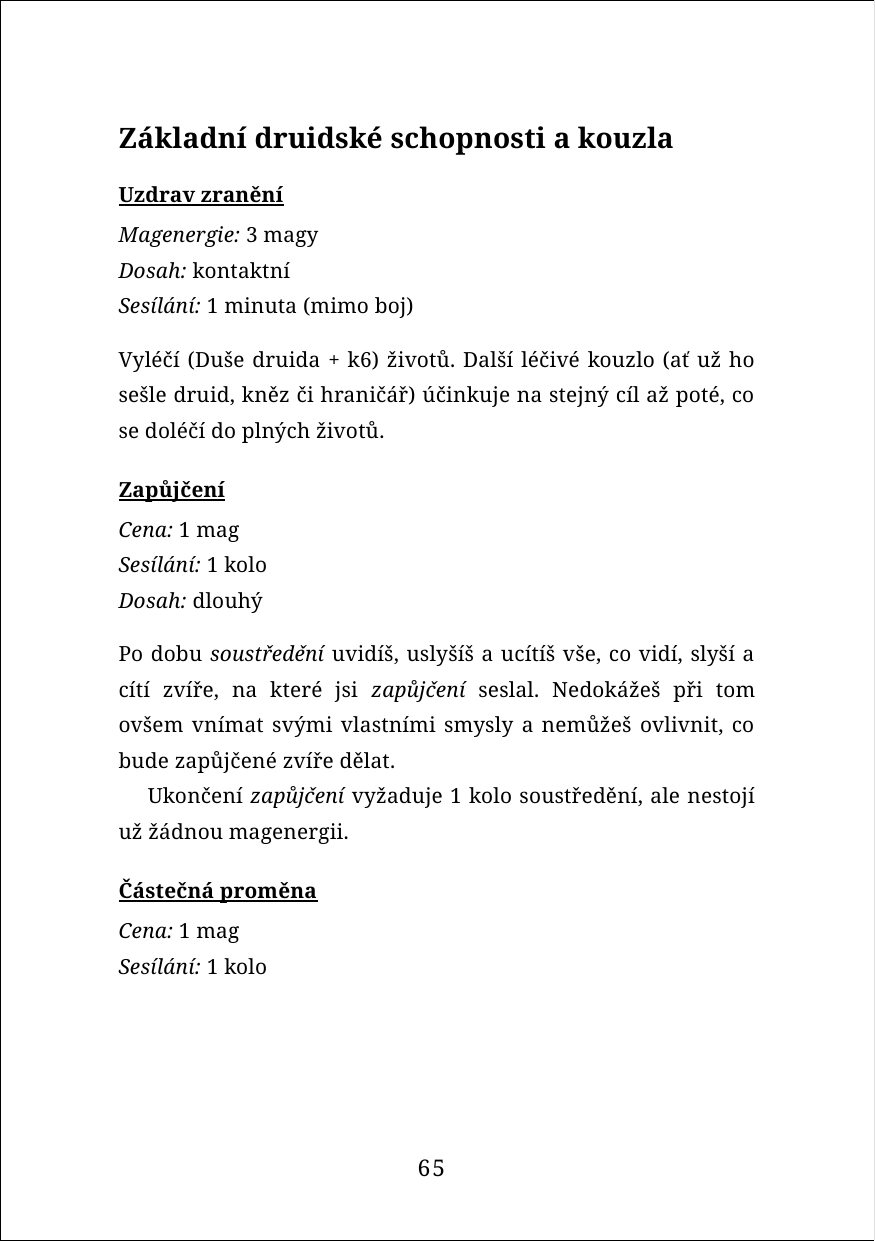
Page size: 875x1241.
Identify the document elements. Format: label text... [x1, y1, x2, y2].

subtitle Zapůjčení [118, 475, 756, 503]
text Magenergie: 3 magy Dosah: kontaktní Sesílání: 1 minuta (mimo boj) [118, 220, 756, 320]
subtitle Uzdrav zranění [118, 180, 756, 209]
text Vyléčí (Duše druida + k6) životů. Další léčivé kouzlo (ať už ho sešle druid, kněz či hraničář) účinkuje na stejný cíl až poté, co se doléčí do plných životů. [118, 345, 756, 444]
subtitle Základní druidské schopnosti a kouzla [118, 118, 756, 157]
text Po dobu soustředění uvidíš, uslyšíš a ucítíš vše, co vidí, slyší a cítí zvíře, na které jsi zapůjčení seslal. Nedokážeš při tom ovšem vnímat svými vlastními smysly a nemůžeš ovlivnit, co bude zapůjčené zvíře dělat. Ukončení zapůjčení vyžaduje 1 kolo soustředění, ale nestojí už žádnou magenergii. [118, 639, 756, 845]
text Cena: 1 mag Sesílání: 1 kolo [118, 916, 756, 980]
subtitle Částečná proměna [118, 876, 756, 904]
text Cena: 1 mag Sesílání: 1 kolo Dosah: dlouhý [118, 515, 756, 614]
